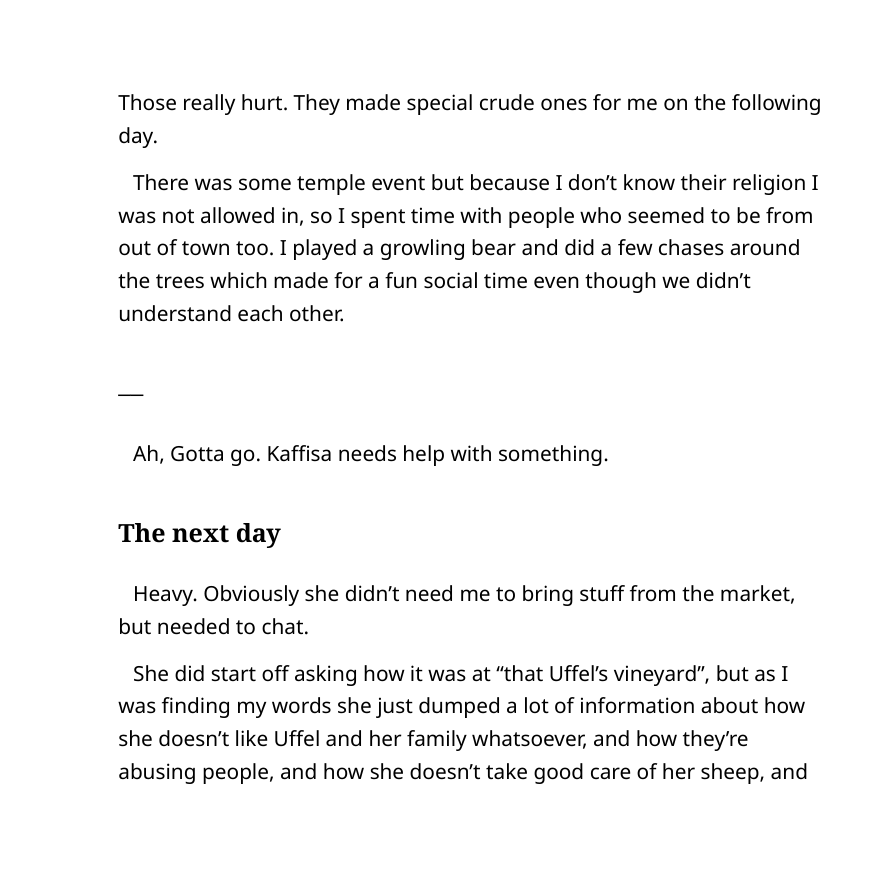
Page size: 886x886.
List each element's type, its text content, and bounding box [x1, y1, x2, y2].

text She did start off asking how it was at “that Uffel’s vineyard”, but as I was finding my words she just dumped a lot of information about how she doesn’t like Uffel and her family whatsoever, and how they’re abusing people, and how she doesn’t take good care of her sheep, and [118, 659, 827, 785]
text Ah, Gotta go. Kaffisa needs help with something. [118, 439, 827, 467]
subtitle –– [118, 375, 827, 409]
text Heavy. Obviously she didn’t need me to bring stuff from the market, but needed to chat. [118, 579, 827, 640]
text Those really hurt. They made special crude ones for me on the following day. [118, 88, 827, 149]
text There was some temple event but because I don’t know their religion I was not allowed in, so I spent time with people who seemed to be from out of town too. I played a growling bear and did a few chases around the trees which made for a fun social time even though we didn’t understand each other. [118, 168, 827, 327]
subtitle The next day [118, 516, 827, 550]
